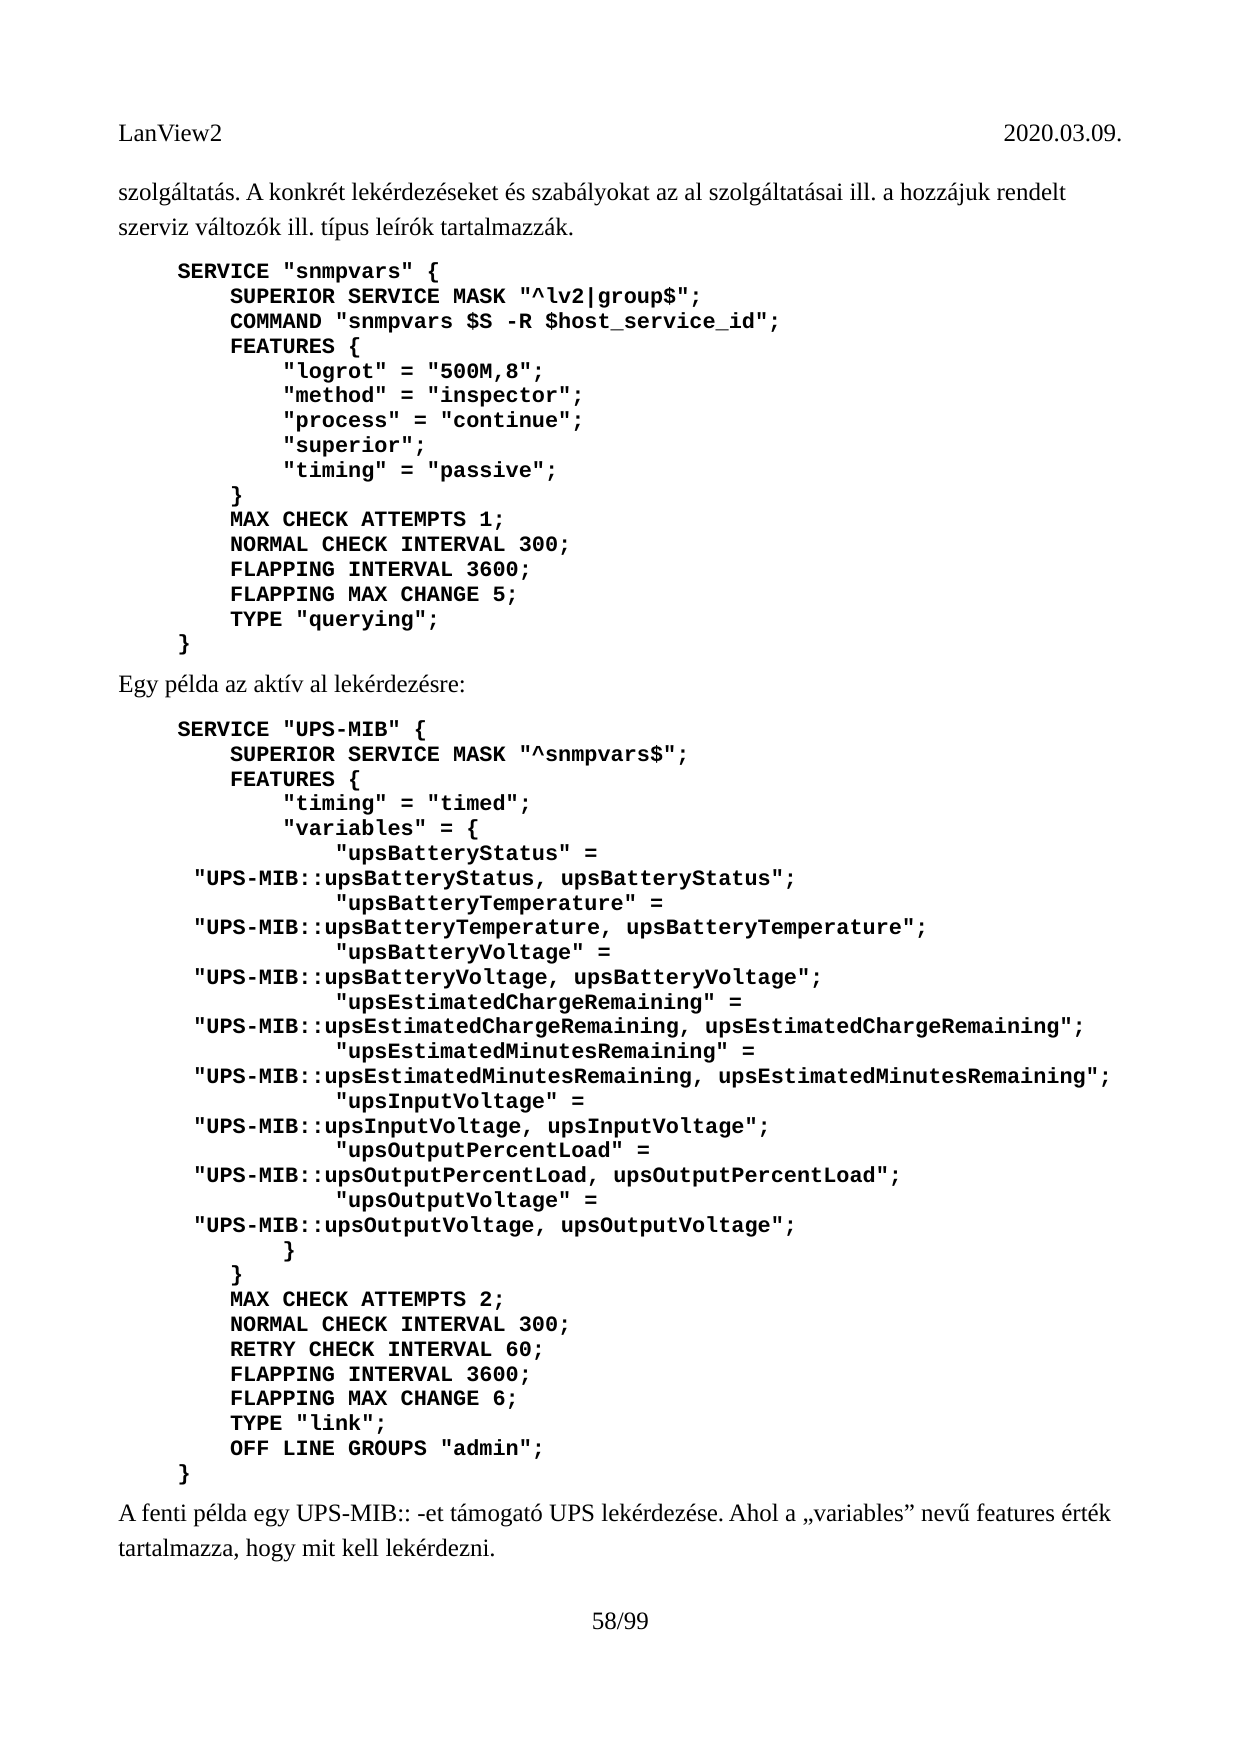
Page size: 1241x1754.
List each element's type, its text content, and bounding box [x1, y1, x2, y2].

text "UPS-MIB::upsInputVoltage, upsInputVoltage"; "upsOutputPercentLoad" = [177, 1115, 1122, 1164]
text "UPS-MIB::upsBatteryVoltage, upsBatteryVoltage"; "upsEstimatedChargeRemaining" = [177, 966, 1122, 1016]
text "UPS-MIB::upsOutputPercentLoad, upsOutputPercentLoad"; "upsOutputVoltage" = [177, 1164, 1122, 1214]
text "UPS-MIB::upsEstimatedMinutesRemaining, upsEstimatedMinutesRemaining"; "upsInputVoltage" = [177, 1065, 1122, 1115]
text A fenti példa egy UPS-MIB:: -et támogató UPS lekérdezése. Ahol a „variables” nevű features érték tartalmazza, hogy mit kell lekérdezni. [118, 1498, 1122, 1562]
text "UPS-MIB::upsBatteryStatus, upsBatteryStatus"; "upsBatteryTemperature" = [177, 867, 1122, 916]
text "UPS-MIB::upsEstimatedChargeRemaining, upsEstimatedChargeRemaining"; "upsEstimatedMinutesRemaining" = [177, 1016, 1122, 1065]
text Egy példa az aktív al lekérdezésre: [118, 669, 1122, 698]
text "UPS-MIB::upsOutputVoltage, upsOutputVoltage"; } } MAX CHECK ATTEMPTS 2; NORMAL CHECK INTERVAL 300; RETRY CHECK INTERVAL 60; FLAPPING INTERVAL 3600; FLAPPING MAX CHANGE 6; TYPE "link"; OFF LINE GROUPS "admin"; } [177, 1214, 1122, 1487]
text SERVICE "snmpvars" { SUPERIOR SERVICE MASK "^lv2|group$"; COMMAND "snmpvars $S -R $host_service_id"; FEATURES { "logrot" = "500M,8"; "method" = "inspector"; "process" = "continue"; "superior"; "timing" = "passive"; } MAX CHECK ATTEMPTS 1; NORMAL CHECK INTERVAL 300; FLAPPING INTERVAL 3600; FLAPPING MAX CHANGE 5; TYPE "querying"; } [177, 261, 1122, 657]
text szolgáltatás. A konkrét lekérdezéseket és szabályokat az al szolgáltatásai ill. a hozzájuk rendelt szerviz változók ill. típus leírók tartalmazzák. [118, 177, 1122, 240]
text "UPS-MIB::upsBatteryTemperature, upsBatteryTemperature"; "upsBatteryVoltage" = [177, 916, 1122, 966]
text SERVICE "UPS-MIB" { SUPERIOR SERVICE MASK "^snmpvars$"; FEATURES { "timing" = "timed"; "variables" = { "upsBatteryStatus" = [177, 718, 1122, 867]
